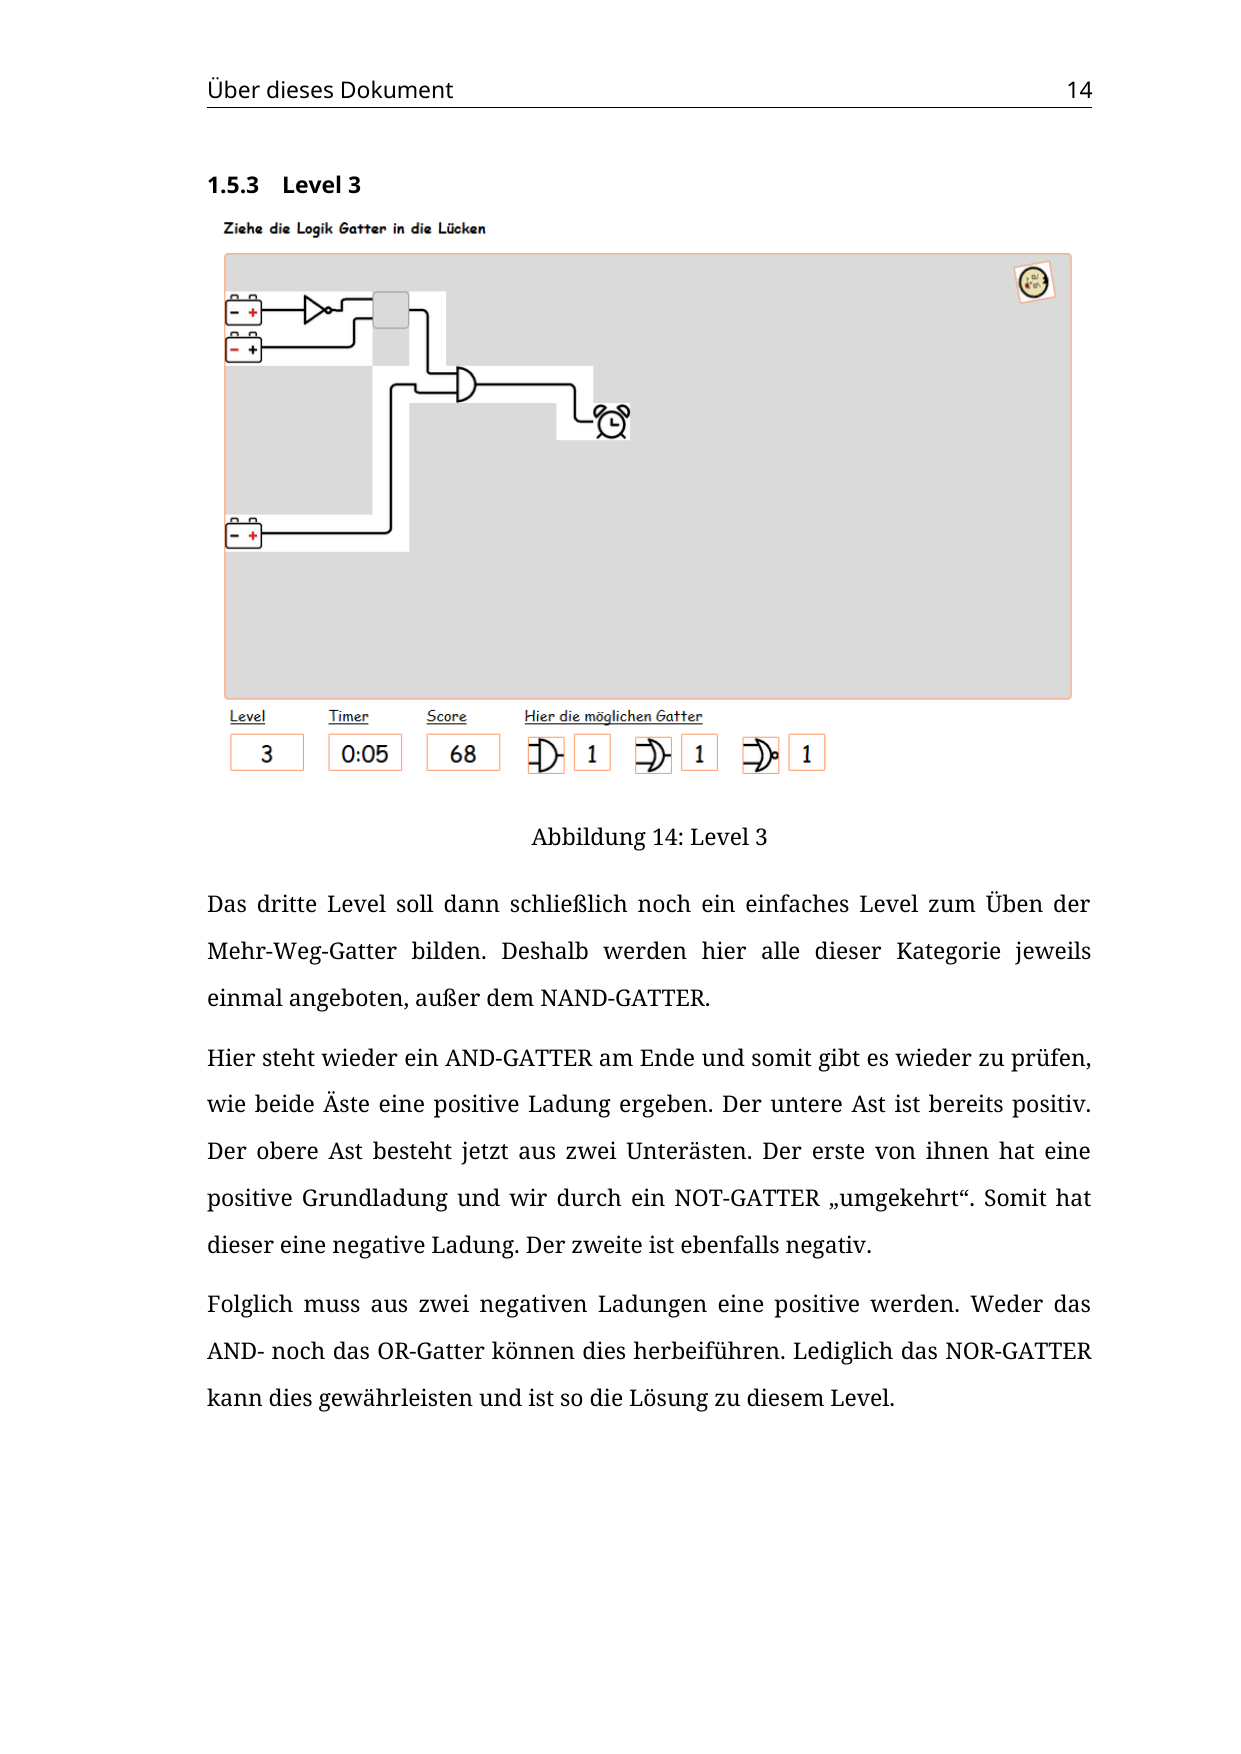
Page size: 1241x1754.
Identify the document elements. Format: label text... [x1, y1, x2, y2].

text Abbildung 14: Level 3 [211, 806, 1088, 852]
text Folglich muss aus zwei negativen Ladungen eine positive werden. Weder das AND- noch das OR-Gatter können dies herbeiführen. Lediglich das NOR-GATTER kann dies gewährleisten und ist so die Lösung zu diesem Level. [207, 1288, 1092, 1413]
text Das dritte Level soll dann schließlich noch ein einfaches Level zum Üben der Mehr-Weg-Gatter bilden. Deshalb werden hier alle dieser Kategorie jeweils einmal angeboten, außer dem NAND-GATTER. [207, 806, 1092, 1013]
subtitle Level 3 [207, 168, 1092, 200]
text Hier steht wieder ein AND-GATTER am Ende und somit gibt es wieder zu prüfen, wie beide Äste eine positive Ladung ergeben. Der untere Ast ist bereits positiv. Der obere Ast besteht jetzt aus zwei Unterästen. Der erste von ihnen hat eine positive Grundladung und wir durch ein NOT-GATTER „umgekehrt“. Somit hat dieser eine negative Ladung. Der zweite ist ebenfalls negativ. [207, 1042, 1092, 1260]
picture [211, 215, 1089, 806]
